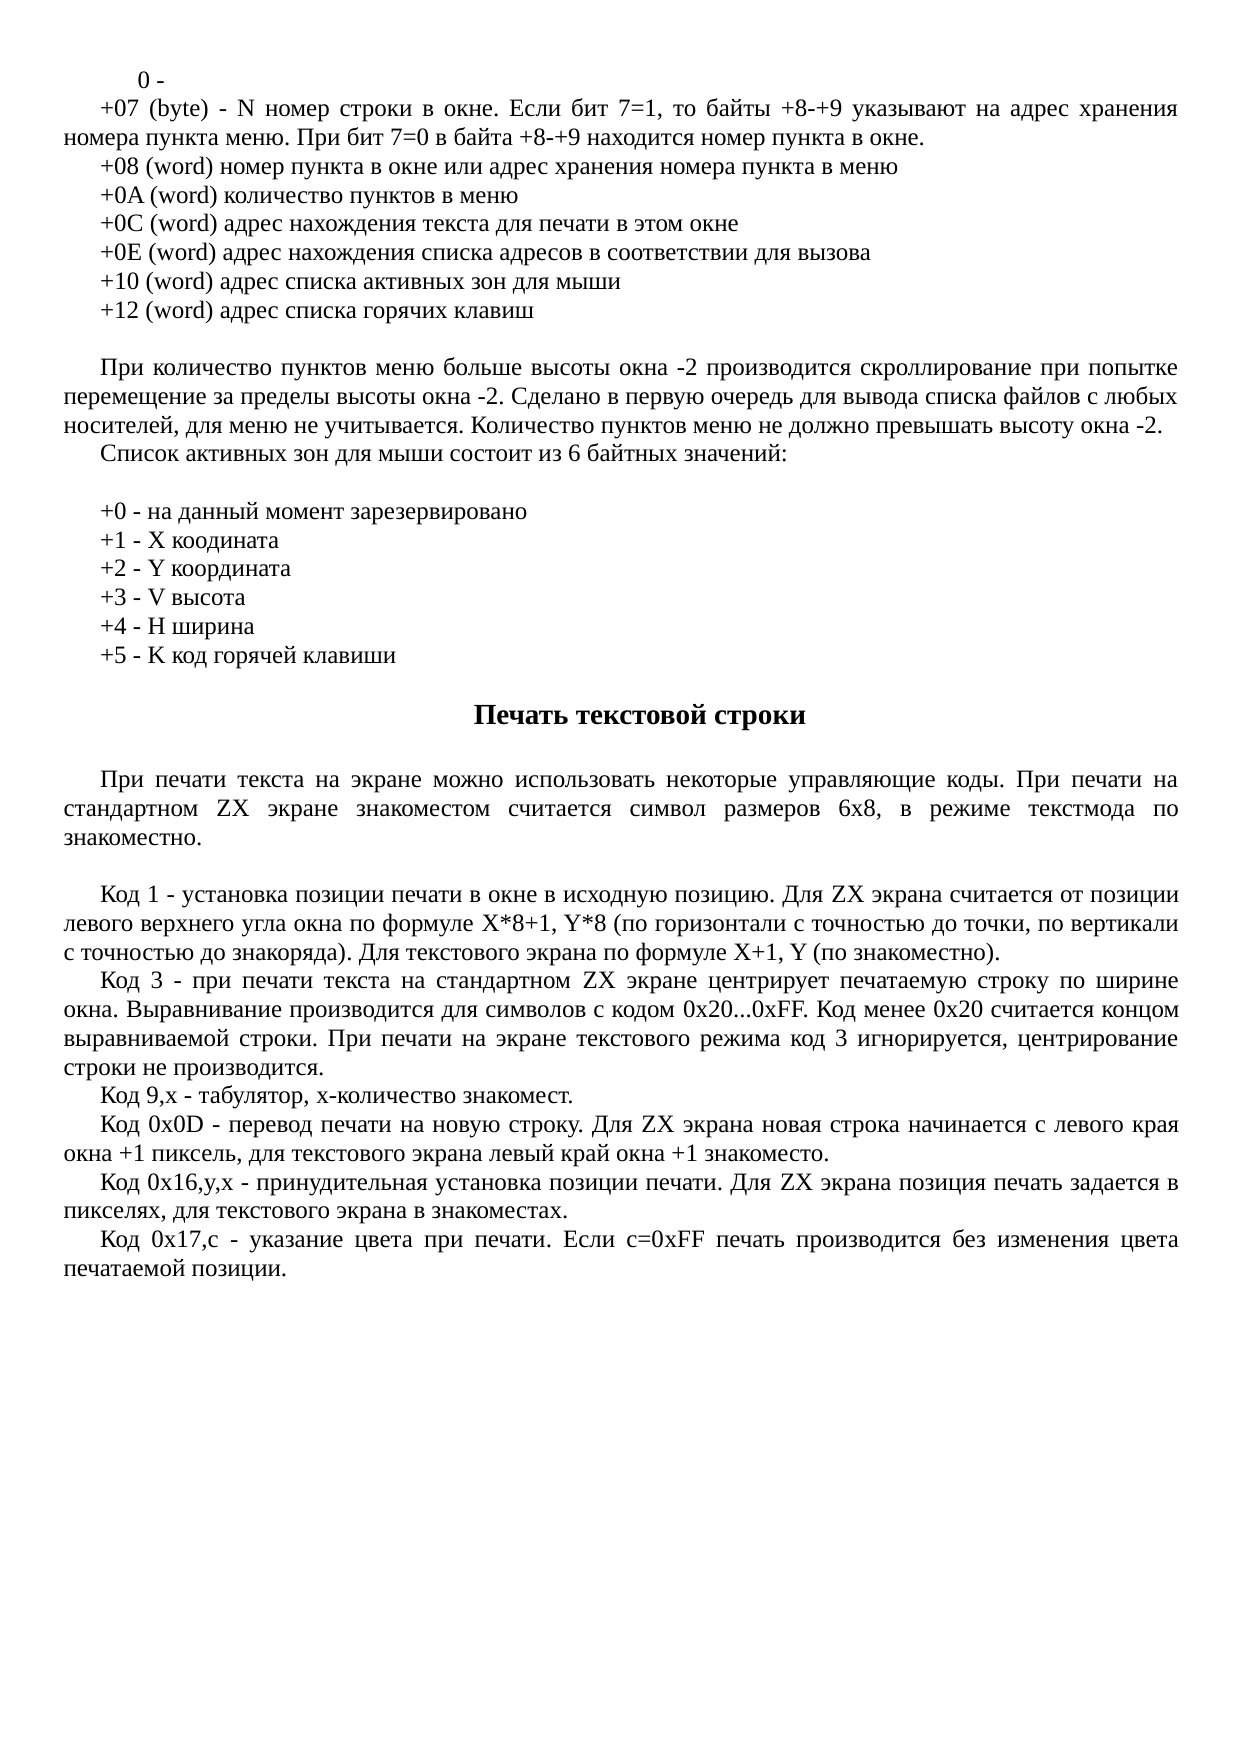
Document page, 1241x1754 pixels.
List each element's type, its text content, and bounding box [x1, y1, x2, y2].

text +12 (word) адрес списка горячих клавиш [63, 295, 1179, 323]
text 0 - [63, 65, 1179, 93]
text Список активных зон для мыши состоит из 6 байтных значений: [63, 438, 1179, 467]
text При печати текста на экране можно использовать некоторые управляющие коды. При печати на стандартном ZX экране знакоместом считается символ размеров 6х8, в режиме текстмода по знакоместно. [63, 764, 1179, 851]
text +5 - K код горячей клавиши [63, 640, 1179, 668]
text +0 - на данный момент зарезервировано [63, 496, 1179, 525]
text +3 - V высота [63, 582, 1179, 611]
text Печать текстовой строки [63, 697, 1179, 731]
text Код 3 - при печати текста на стандартном ZX экране центрирует печатаемую строку по ширине окна. Выравнивание производится для символов с кодом 0x20...0xFF. Код менее 0x20 считается концом выравниваемой строки. При печати на экране текстового режима код 3 игнорируется, центрирование строки не производится. [63, 966, 1179, 1081]
text Код 9,x - табулятор, x-количество знакомест. [63, 1081, 1179, 1109]
text +07 (byte) - N номер строки в окне. Если бит 7=1, то байты +8-+9 указывают на адрес хранения номера пункта меню. При бит 7=0 в байта +8-+9 находится номер пункта в окне. [63, 93, 1179, 151]
text Код 0x16,y,x - принудительная установка позиции печати. Для ZX экрана позиция печать задается в пикселях, для текстового экрана в знакоместах. [63, 1167, 1179, 1224]
text +0E (word) адрес нахождения списка адресов в соответствии для вызова [63, 237, 1179, 266]
text +0A (word) количество пунктов в меню [63, 180, 1179, 208]
text +0C (word) адрес нахождения текста для печати в этом окне [63, 208, 1179, 237]
text При количество пунктов меню больше высоты окна -2 производится скроллирование при попытке перемещение за пределы высоты окна -2. Сделано в первую очередь для вывода списка файлов с любых носителей, для меню не учитывается. Количество пунктов меню не должно превышать высоту окна -2. [63, 352, 1179, 438]
text Код 0x17,c - указание цвета при печати. Если с=0xFF печать производится без изменения цвета печатаемой позиции. [63, 1224, 1179, 1282]
text Код 0x0D - перевод печати на новую строку. Для ZX экрана новая строка начинается с левого края окна +1 пиксель, для текстового экрана левый край окна +1 знакоместо. [63, 1109, 1179, 1167]
text +2 - Y координата [63, 553, 1179, 582]
text +1 - X коодината [63, 525, 1179, 553]
text Код 1 - установка позиции печати в окне в исходную позицию. Для ZX экрана считается от позиции левого верхнего угла окна по формуле X*8+1, Y*8 (по горизонтали с точностью до точки, по вертикали с точностью до знакоряда). Для текстового экрана по формуле X+1, Y (по знакоместно). [63, 879, 1179, 966]
text +10 (word) адрес списка активных зон для мыши [63, 266, 1179, 295]
text +08 (word) номер пункта в окне или адрес хранения номера пункта в меню [63, 151, 1179, 180]
text +4 - H ширина [63, 611, 1179, 640]
